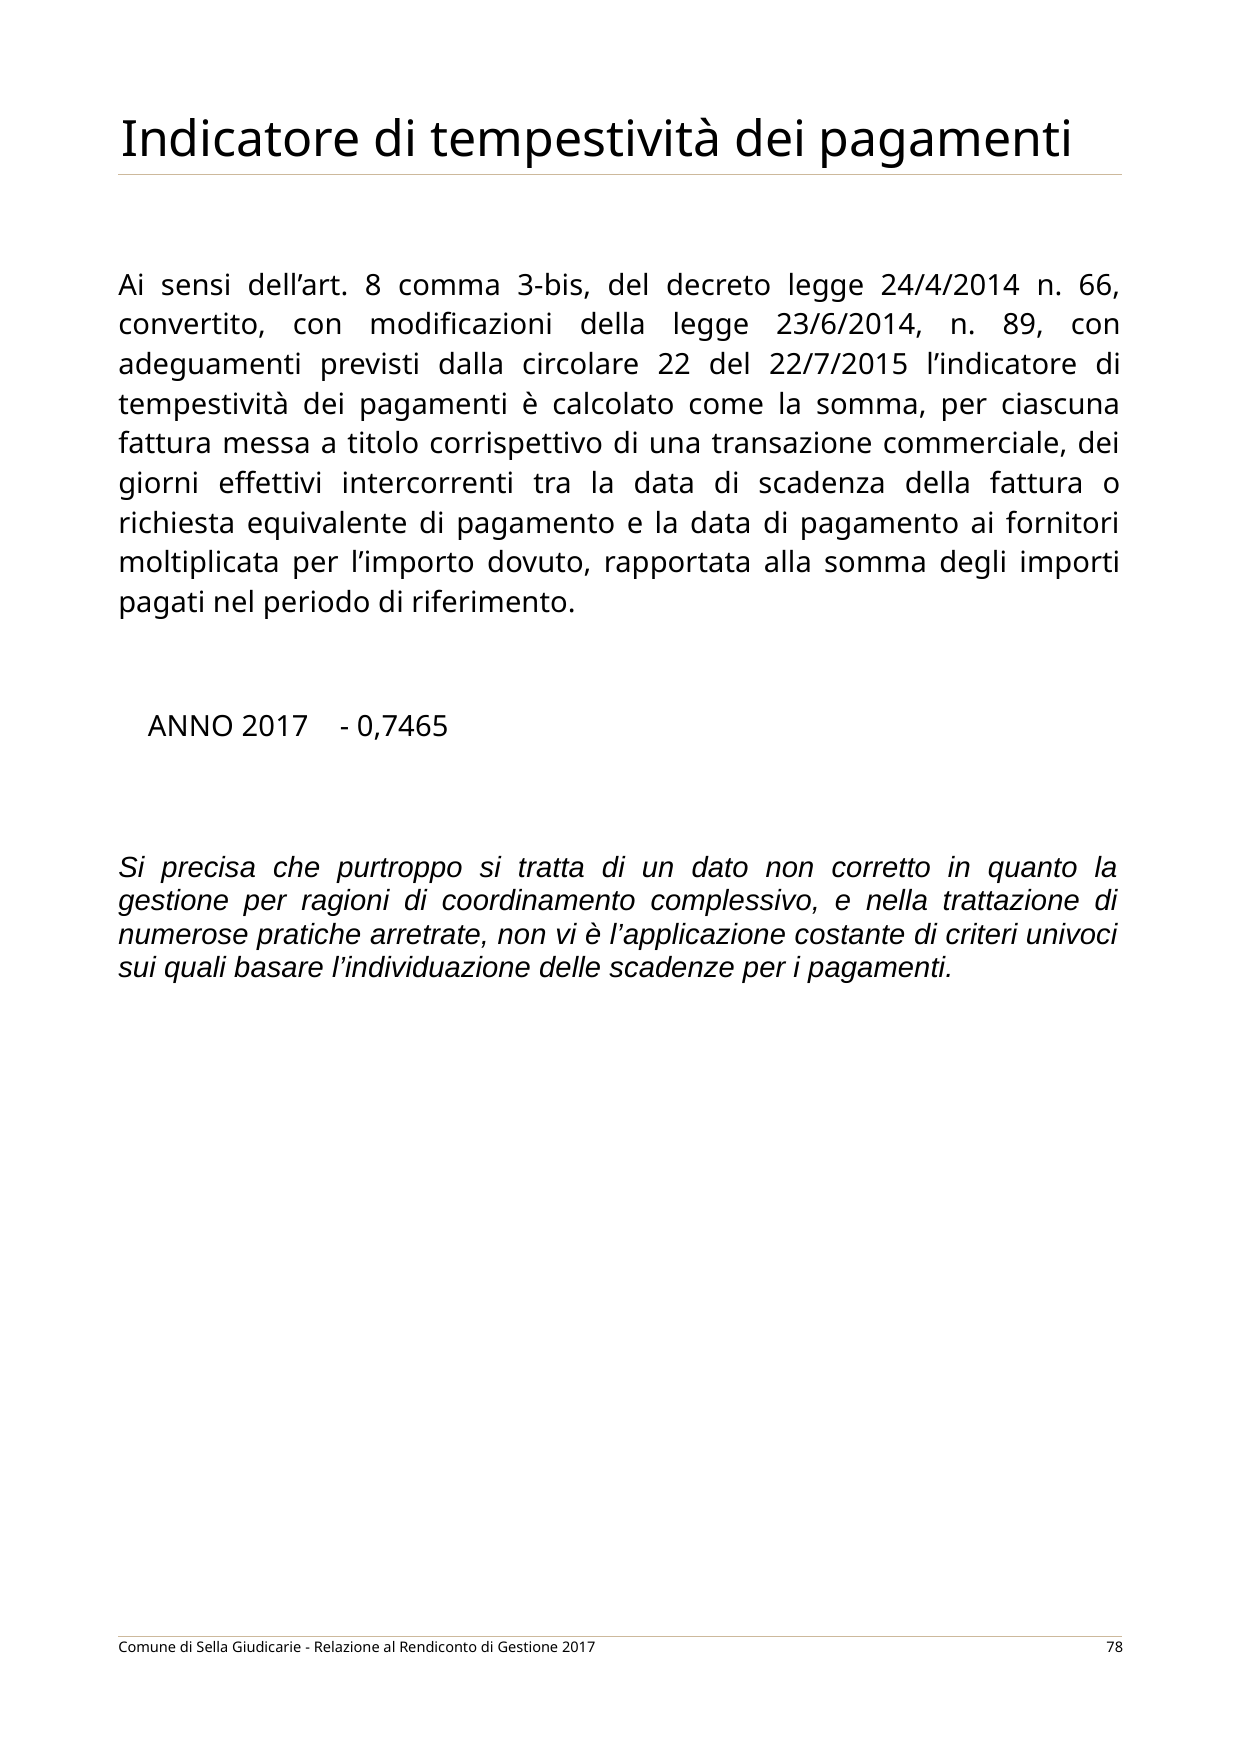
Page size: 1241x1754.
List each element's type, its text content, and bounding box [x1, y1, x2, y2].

subtitle Indicatore di tempestività dei pagamenti [118, 100, 1122, 174]
text ANNO 2017 - 0,7465 [148, 706, 1122, 745]
text Si precisa che purtroppo si tratta di un dato non corretto in quanto la gestione per ragioni di coordinamento complessivo, e nella trattazione di numerose pratiche arretrate, non vi è l’applicazione costante di criteri univoci sui quali basare l’individuazione delle scadenze per i pagamenti. [118, 849, 1122, 984]
text Ai sensi dell’art. 8 comma 3-bis, del decreto legge 24/4/2014 n. 66, convertito, con modificazioni della legge 23/6/2014, n. 89, con adeguamenti previsti dalla circolare 22 del 22/7/2015 l’indicatore di tempestività dei pagamenti è calcolato come la somma, per ciascuna fattura messa a titolo corrispettivo di una transazione commerciale, dei giorni effettivi intercorrenti tra la data di scadenza della fattura o richiesta equivalente di pagamento e la data di pagamento ai fornitori moltiplicata per l’importo dovuto, rapportata alla somma degli importi pagati nel periodo di riferimento. [118, 264, 1122, 621]
